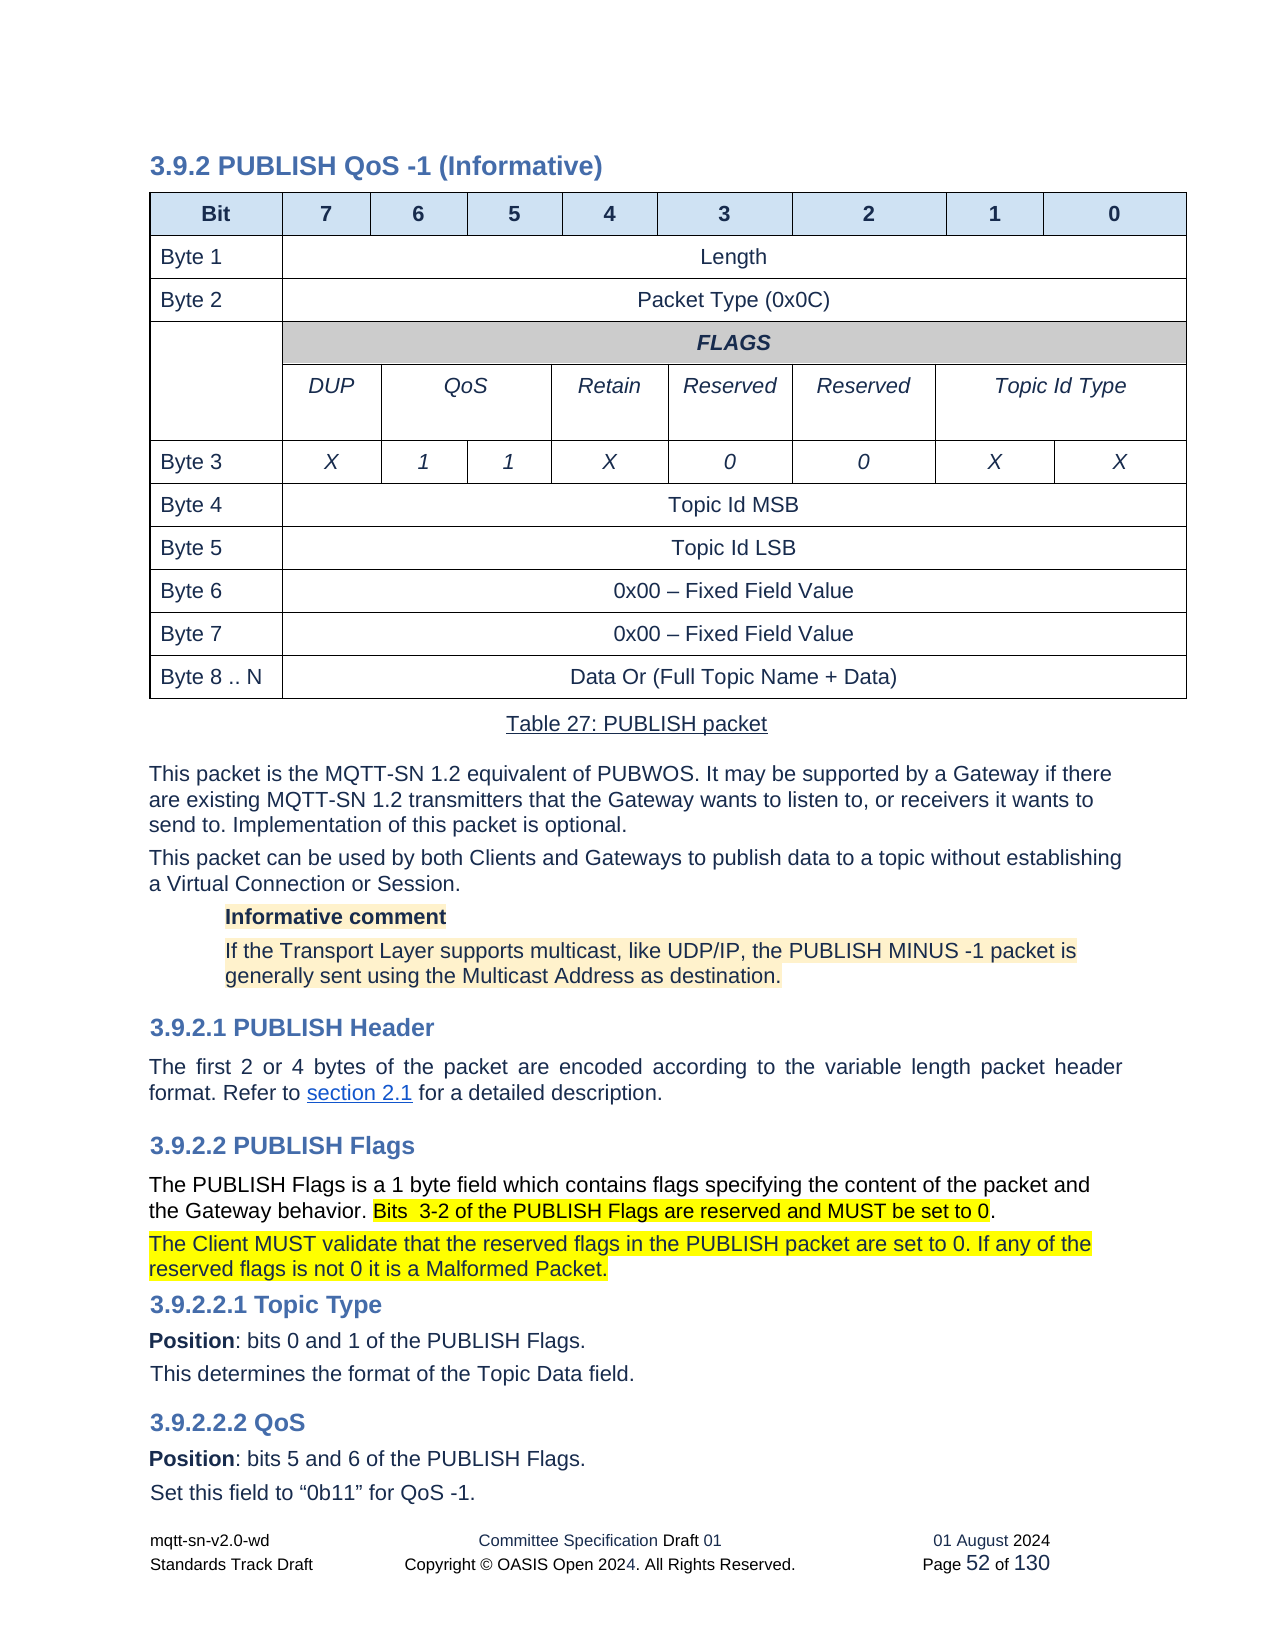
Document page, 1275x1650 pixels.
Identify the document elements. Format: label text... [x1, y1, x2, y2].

text Position: bits 0 and 1 of the PUBLISH Flags. [148, 1328, 1124, 1353]
table_cell Packet Type (0x0C) [283, 279, 1186, 321]
table_cell Byte 2 [151, 279, 282, 321]
text Set this field to “0b11” for QoS -1. [150, 1479, 1124, 1505]
table_cell Byte 6 [151, 570, 282, 612]
subtitle 3.9.2.2 PUBLISH Flags [150, 1131, 1124, 1160]
text This packet is the MQTT-SN 1.2 equivalent of PUBWOS. It may be supported by a Gateway if there are existing MQTT-SN 1.2 transmitters that the Gateway wants to listen to, or receivers it wants to send to. Implementation of this packet is optional. [148, 761, 1124, 837]
table_cell FLAGS [283, 322, 1186, 363]
subtitle 3.9.2.2.2 QoS [150, 1408, 1124, 1437]
table_header 6 [371, 193, 467, 235]
table_cell Byte 7 [151, 613, 282, 654]
subtitle 3.9.2 PUBLISH QoS -1 (Informative) [150, 150, 1124, 181]
text The Client MUST validate that the reserved flags in the PUBLISH packet are set to 0. If any of the reserved flags is not 0 it is a Malformed Packet. [148, 1231, 1124, 1281]
table_cell Byte 3 [151, 441, 282, 483]
table_cell Topic Id Type [936, 365, 1186, 440]
table_cell X [1055, 441, 1186, 483]
table_cell 1 [382, 441, 467, 483]
table_cell X [936, 441, 1054, 483]
table_cell QoS [382, 365, 551, 440]
table_header 4 [563, 193, 657, 235]
text This packet can be used by both Clients and Gateways to publish data to a topic without establishing a Virtual Connection or Session. [148, 845, 1124, 896]
table_header 7 [283, 193, 370, 235]
subtitle 3.9.2.2.1 Topic Type [150, 1290, 1124, 1318]
table_header 5 [468, 193, 562, 235]
table_cell X [552, 441, 668, 483]
text The PUBLISH Flags is a 1 byte field which contains flags specifying the content of the packet and the Gateway behavior. Bits 3-2 of the PUBLISH Flags are reserved and MUST be set to 0. [148, 1172, 1124, 1223]
table_cell Length [283, 236, 1186, 278]
table_cell 0 [793, 441, 935, 483]
table_cell Reserved [793, 365, 935, 440]
table_cell Reserved [669, 365, 792, 440]
table_header Bit [151, 193, 282, 235]
text The first 2 or 4 bytes of the packet are encoded according to the variable length packet header format. Refer to section 2.1 for a detailed description. [148, 1054, 1124, 1105]
table_cell Byte 1 [151, 236, 282, 278]
table_cell Retain [552, 365, 668, 440]
table_cell 0x00 – Fixed Field Value [283, 613, 1186, 654]
table_cell Data Or (Full Topic Name + Data) [283, 656, 1186, 697]
table_cell Topic Id MSB [283, 484, 1186, 526]
table_header 0 [1044, 193, 1186, 235]
subtitle 3.9.2.1 PUBLISH Header [150, 1013, 1124, 1042]
table_cell 1 [468, 441, 551, 483]
table_cell 0 [669, 441, 792, 483]
table_cell Byte 8 .. N [151, 656, 282, 697]
text This determines the format of the Topic Data field. [150, 1361, 1124, 1386]
table_cell Byte 4 [151, 484, 282, 526]
table_cell Topic Id LSB [283, 527, 1186, 569]
text If the Transport Layer supports multicast, like UDP/IP, the PUBLISH MINUS -1 packet is generally sent using the Multicast Address as destination. [225, 937, 1124, 988]
table_cell X [283, 441, 381, 483]
table_cell 0x00 – Fixed Field Value [283, 570, 1186, 612]
table_cell [151, 322, 282, 440]
table_cell DUP [283, 365, 381, 440]
text Position: bits 5 and 6 of the PUBLISH Flags. [148, 1446, 1124, 1471]
table_header 3 [658, 193, 792, 235]
table_header 1 [947, 193, 1043, 235]
text Table 27: PUBLISH packet [148, 711, 1124, 736]
table_header 2 [793, 193, 946, 235]
text Informative comment [225, 904, 1124, 929]
table_cell Byte 5 [151, 527, 282, 569]
